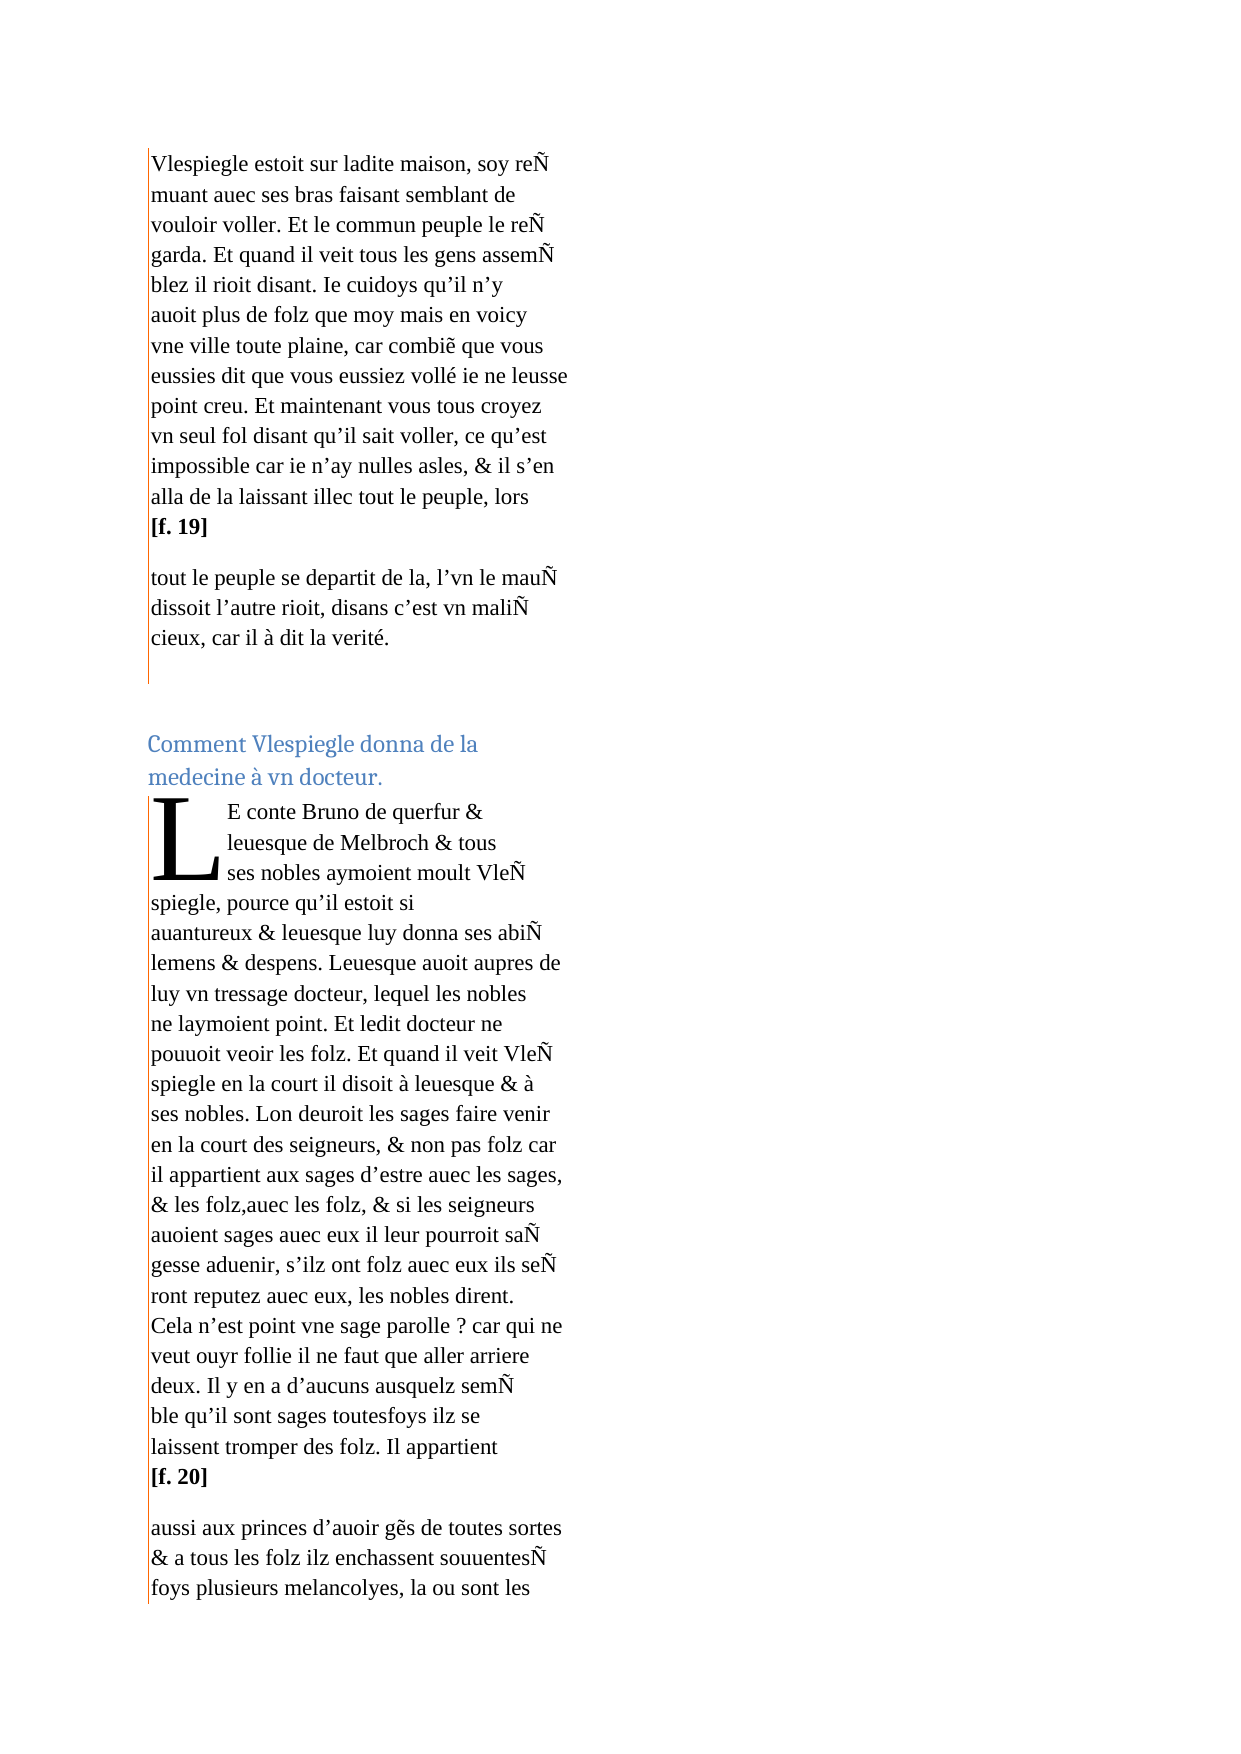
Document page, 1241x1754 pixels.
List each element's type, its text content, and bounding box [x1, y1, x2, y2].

text tout le peuple se departit de la, l’vn le mauÑ dissoit l’autre rioit, disans c’est vn maliÑ cieux, car il à dit la verité. [149, 561, 1093, 684]
text Vlespiegle estoit sur ladite maison, soy reÑ muant auec ses bras faisant semblant de vouloir voller. Et le commun peuple le reÑ garda. Et quand il veit tous les gens assemÑ blez il rioit disant. Ie cuidoys qu’il n’y auoit plus de folz que moy mais en voicy vne ville toute plaine, car combiẽ que vous eussies dit que vous eussiez vollé ie ne leusse point creu. Et maintenant vous tous croyez vn seul fol disant qu’il sait voller, ce qu’est impossible car ie n’ay nulles asles, & il s’en alla de la laissant illec tout le peuple, lors [f. 19] [149, 148, 1093, 539]
text LE conte Bruno de querfur & leuesque de Melbroch & tous ses nobles aymoient moult VleÑ spiegle, pource qu’il estoit si auantureux & leuesque luy donna ses abiÑ lemens & despens. Leuesque auoit aupres de luy vn tressage docteur, lequel les nobles ne laymoient point. Et ledit docteur ne pouuoit veoir les folz. Et quand il veit VleÑ spiegle en la court il disoit à leuesque & à ses nobles. Lon deuroit les sages faire venir en la court des seigneurs, & non pas folz car il appartient aux sages d’estre auec les sages, & les folz,auec les folz, & si les seigneurs auoient sages auec eux il leur pourroit saÑ gesse aduenir, s’ilz ont folz auec eux ils seÑ ront reputez auec eux, les nobles dirent. Cela n’est point vne sage parolle ? car qui ne veut ouyr follie il ne faut que aller arriere deux. Il y en a d’aucuns ausquelz semÑ ble qu’il sont sages toutesfoys ilz se laissent tromper des folz. Il appartient [f. 20] [149, 796, 1093, 1489]
subtitle Comment Vlespiegle donna de la medecine à vn docteur. [148, 729, 1093, 791]
text aussi aux princes d’auoir gẽs de toutes sortes & a tous les folz ilz enchassent souuentesÑ foys plusieurs melancolyes, la ou sont les [149, 1511, 1093, 1604]
